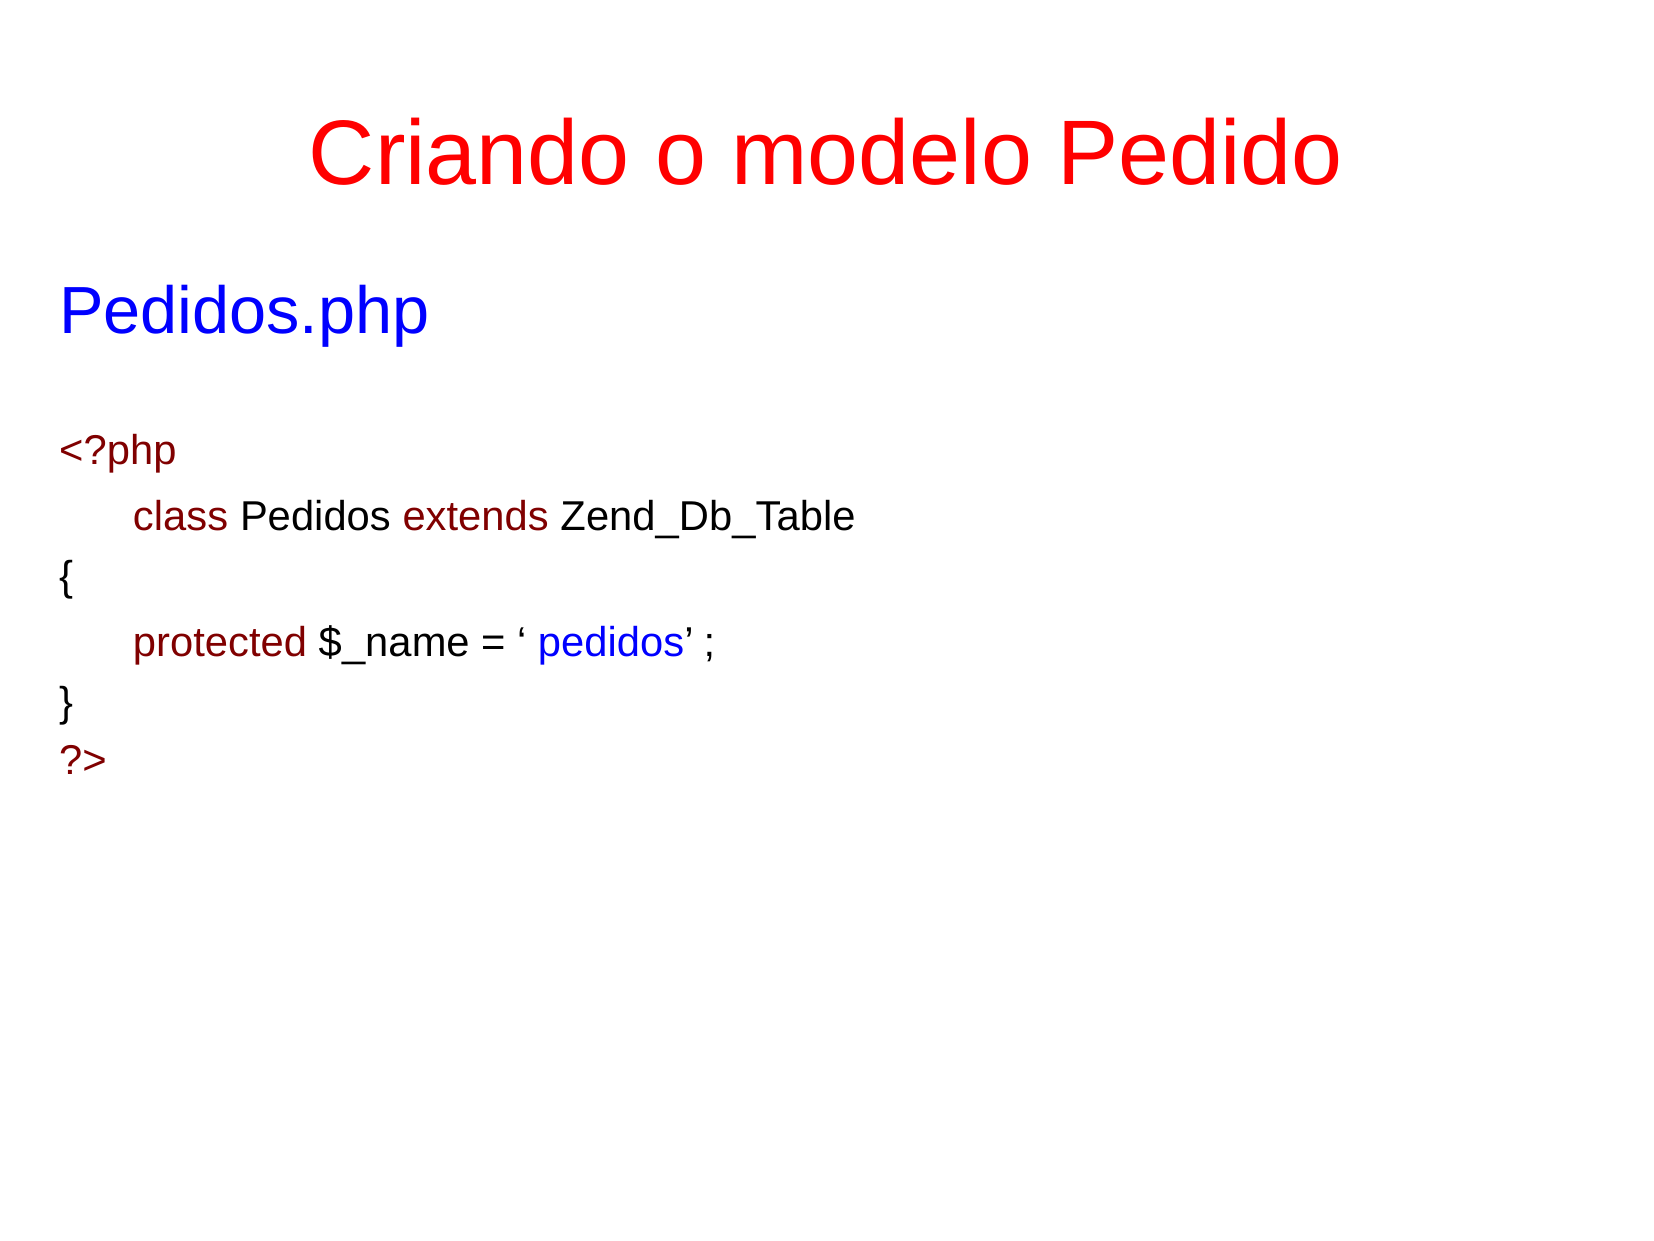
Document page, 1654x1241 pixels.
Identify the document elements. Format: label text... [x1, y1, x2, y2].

title Criando o modelo Pedido [82, 49, 1571, 257]
subtitle Pedidos.php <?php class Pedidos extends Zend_Db_Table { protected $_name = ‘ pedidos’ ; } ?> [59, 272, 1548, 993]
